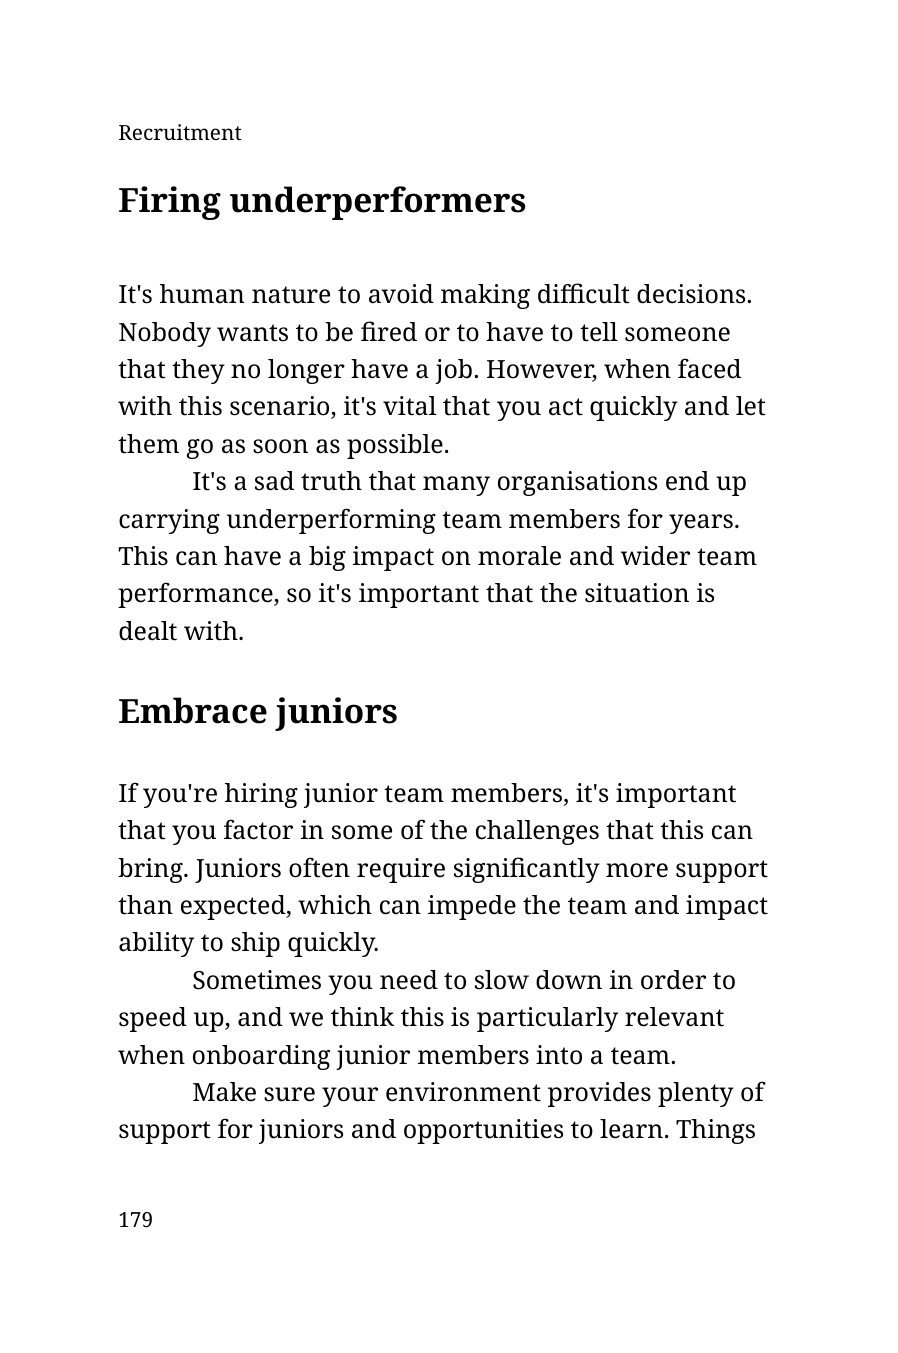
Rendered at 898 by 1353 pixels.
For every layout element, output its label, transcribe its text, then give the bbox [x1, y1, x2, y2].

subtitle Firing underperformers [118, 177, 779, 222]
text It's a sad truth that many organisations end up carrying underperforming team members for years. This can have a big impact on morale and wider team performance, so it's important that the situation is dealt with. [118, 464, 779, 647]
subtitle Embrace juniors [118, 688, 779, 734]
text If you're hiring junior team members, it's important that you factor in some of the challenges that this can bring. Juniors often require significantly more support than expected, which can impede the team and impact ability to ship quickly. [118, 776, 779, 959]
text It's human nature to avoid making difficult decisions. Nobody wants to be fired or to have to tell someone that they no longer have a job. However, when faced with this scenario, it's vital that you act quickly and let them go as soon as possible. [118, 277, 779, 461]
text Sometimes you need to slow down in order to speed up, and we think this is particularly relevant when onboarding junior members into a team. [118, 962, 779, 1071]
text Make sure your environment provides plenty of support for juniors and opportunities to learn. Things [118, 1075, 779, 1146]
